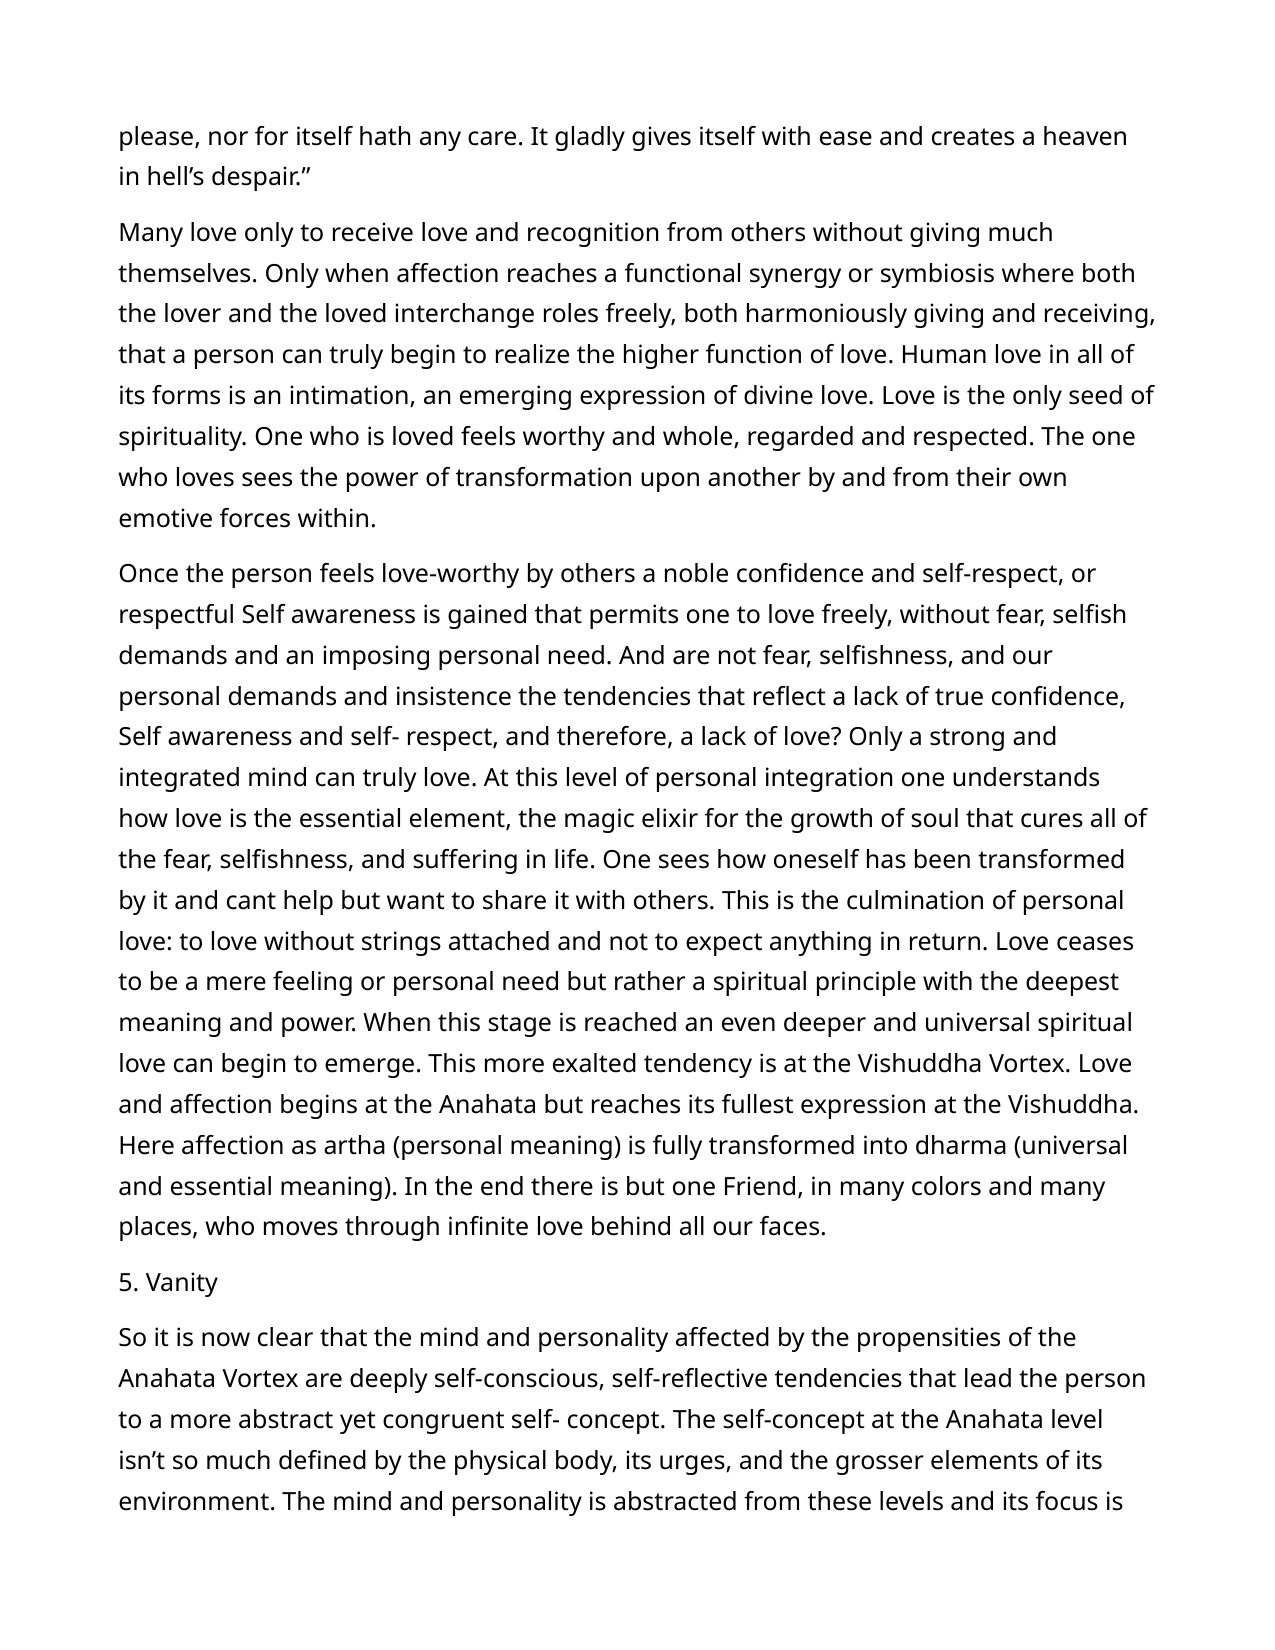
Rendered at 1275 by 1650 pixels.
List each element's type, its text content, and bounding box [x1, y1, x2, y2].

text Once the person feels love-worthy by others a noble confidence and self-respect, or respectful Self awareness is gained that permits one to love freely, without fear, selfish demands and an imposing personal need. And are not fear, selfishness, and our personal demands and insistence the tendencies that reflect a lack of true confidence, Self awareness and self- respect, and therefore, a lack of love? Only a strong and integrated mind can truly love. At this level of personal integration one understands how love is the essential element, the magic elixir for the growth of soul that cures all of the fear, selfishness, and suffering in life. One sees how oneself has been transformed by it and cant help but want to share it with others. This is the culmination of personal love: to love without strings attached and not to expect anything in return. Love ceases to be a mere feeling or personal need but rather a spiritual principle with the deepest meaning and power. When this stage is reached an even deeper and universal spiritual love can begin to emerge. This more exalted tendency is at the Vishuddha Vortex. Love and affection begins at the Anahata but reaches its fullest expression at the Vishuddha. Here affection as artha (personal meaning) is fully transformed into dharma (universal and essential meaning). In the end there is but one Friend, in many colors and many places, who moves through infinite love behind all our faces. [118, 556, 1157, 1243]
text please, nor for itself hath any care. It gladly gives itself with ease and creates a heaven in hell’s despair.” [118, 118, 1157, 193]
text 5. Vanity [118, 1264, 1157, 1298]
text So it is now clear that the mind and personality affected by the propensities of the Anahata Vortex are deeply self-conscious, self-reflective tendencies that lead the person to a more abstract yet congruent self- concept. The self-concept at the Anahata level isn’t so much defined by the physical body, its urges, and the grosser elements of its environment. The mind and personality is abstracted from these levels and its focus is [118, 1320, 1157, 1517]
text Many love only to receive love and recognition from others without giving much themselves. Only when affection reaches a functional synergy or symbiosis where both the lover and the loved interchange roles freely, both harmoniously giving and receiving, that a person can truly begin to realize the higher function of love. Human love in all of its forms is an intimation, an emerging expression of divine love. Love is the only seed of spirituality. One who is loved feels worthy and whole, regarded and respected. The one who loves sees the power of transformation upon another by and from their own emotive forces within. [118, 214, 1157, 534]
